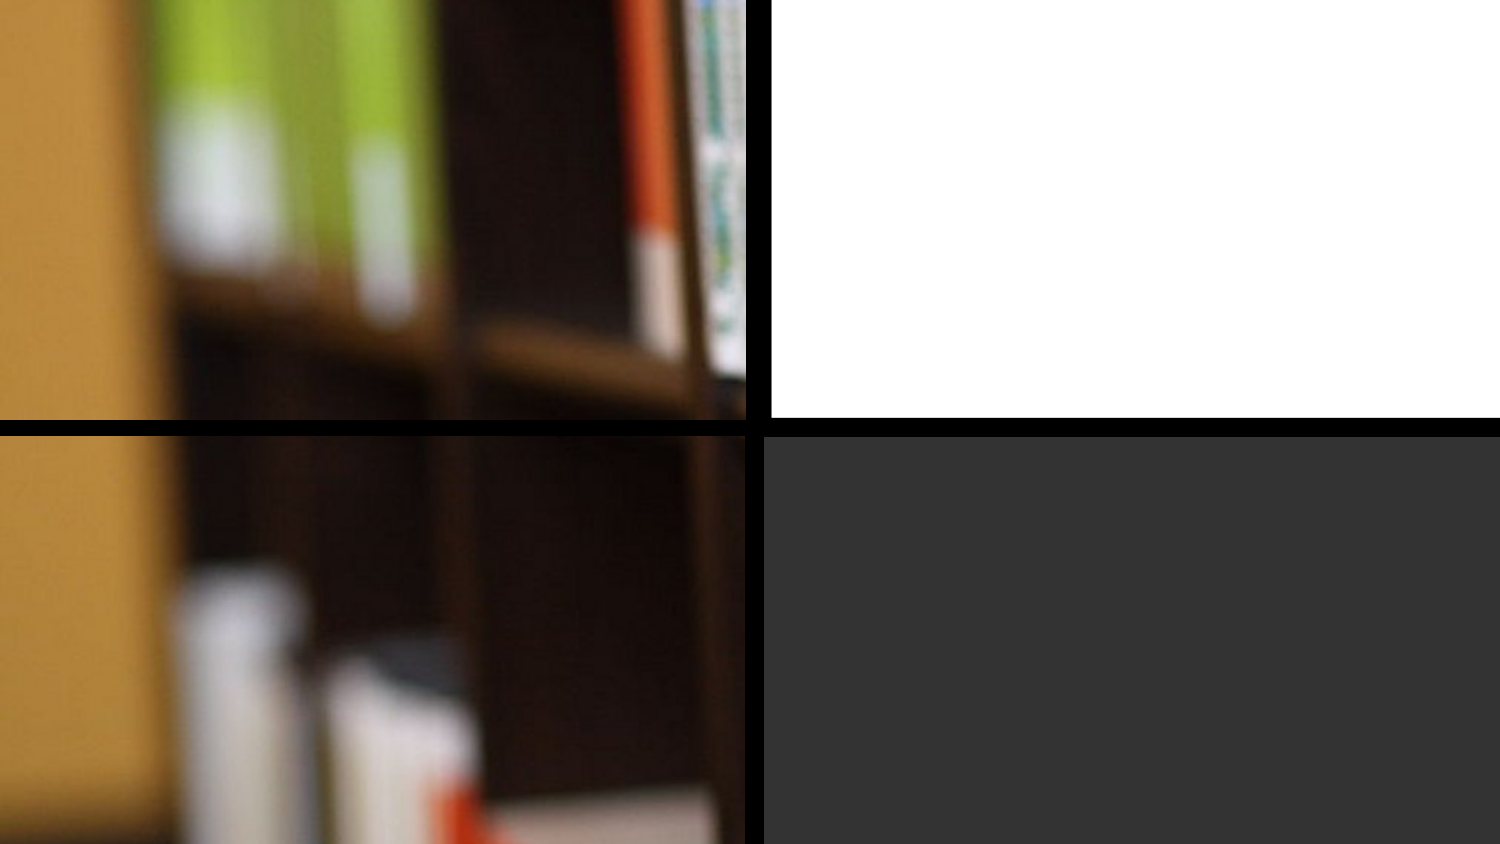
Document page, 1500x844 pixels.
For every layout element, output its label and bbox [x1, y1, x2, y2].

picture [0, 0, 1500, 844]
text_box [763, 436, 1500, 844]
